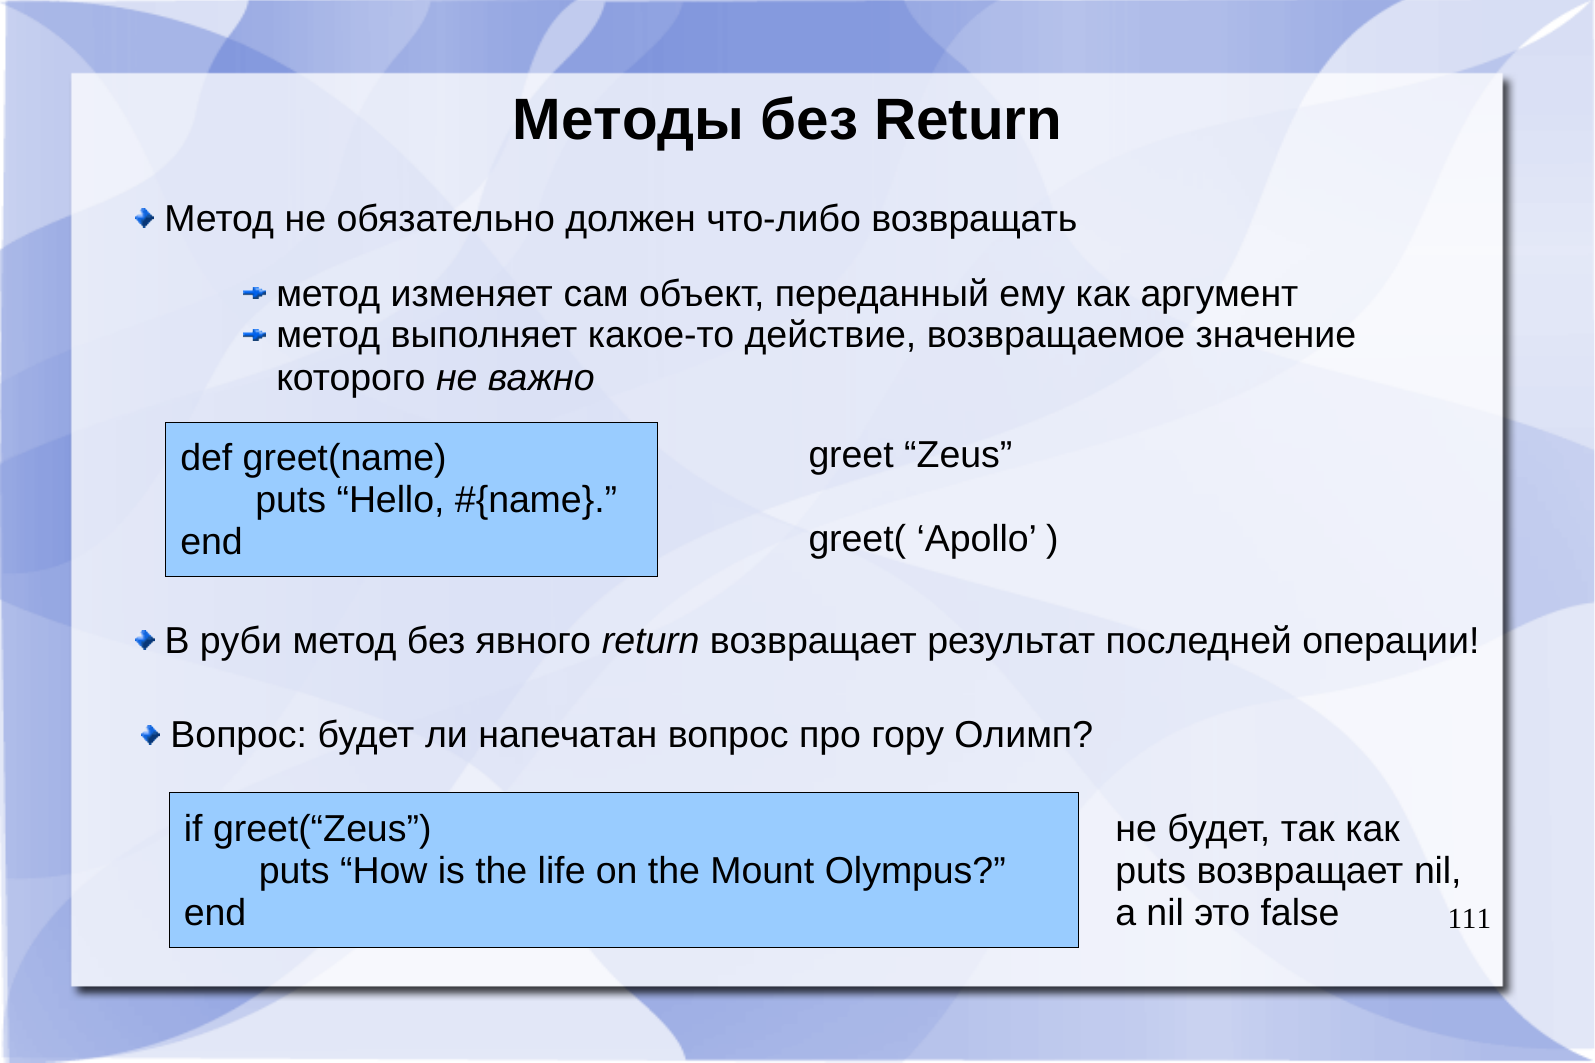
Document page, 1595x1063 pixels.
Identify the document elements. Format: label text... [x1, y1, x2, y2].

text_box greet “Zeus” greet( ‘Apollo’ ) [793, 426, 1074, 568]
text_box Метод не обязательно должен что-либо возвращать [120, 189, 1093, 247]
text_box В руби метод без явного return возвращает результат последней операции! [120, 611, 1495, 669]
text_box метод изменяет сам объект, переданный ему как аргумент метод выполняет какое-то действие, возвращаемое значение которого не важно [229, 264, 1372, 406]
text_box if greet(“Zeus”) puts “How is the life on the Mount Olympus?” end [169, 792, 1079, 948]
text_box def greet(name) puts “Hello, #{name}.” end [165, 422, 658, 577]
text_box не будет, так как puts возвращает nil, а nil это false [1100, 799, 1477, 941]
text_box Вопрос: будет ли напечатан вопрос про гору Олимп? [126, 706, 1109, 764]
title Методы без Return [75, 75, 1501, 164]
picture [0, 0, 1595, 1063]
